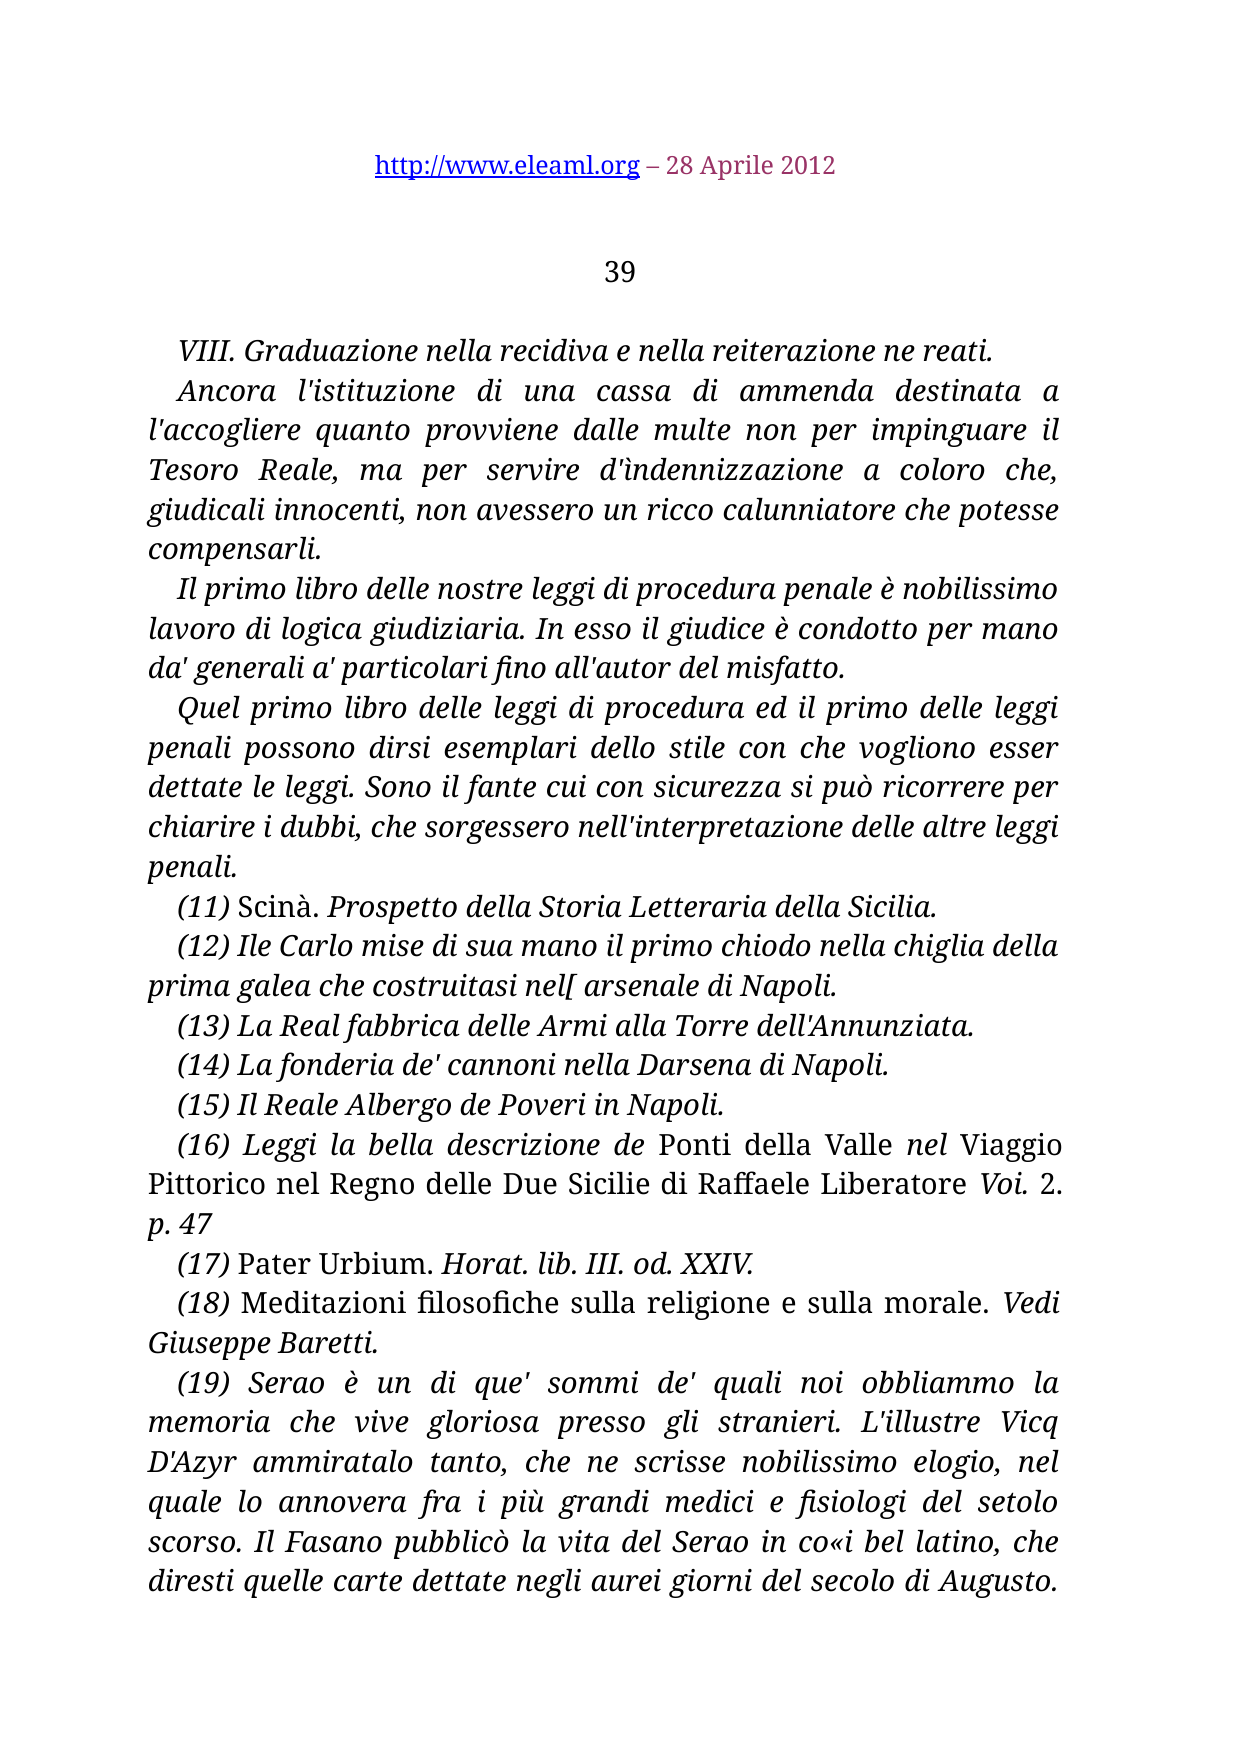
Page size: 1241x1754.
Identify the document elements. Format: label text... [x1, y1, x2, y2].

text (18) Meditazioni filosofiche sulla religione e sulla morale. Vedi Giuseppe Baretti. [148, 1283, 1063, 1362]
text Il primo libro delle nostre leggi di procedura penale è nobilissimo lavoro di logica giudiziaria. In esso il giudice è condotto per mano da' generali a' particolari fino all'autor del misfatto. [148, 568, 1063, 687]
text Quel primo libro delle leggi di procedura ed il primo delle leggi penali possono dirsi esemplari dello stile con che vogliono esser dettate le leggi. Sono il fante cui con sicurezza si può ricorrere per chiarire i dubbi, che sorgessero nell'interpretazione delle altre leggi penali. [148, 687, 1063, 886]
text VIII. Graduazione nella recidiva e nella reiterazione ne reati. [148, 330, 1063, 370]
text Ancora l'istituzione di una cassa di ammenda destinata a l'accogliere quanto provviene dalle multe non per impinguare il Tesoro Reale, ma per servire d'ìndennizzazione a coloro che, giudicali innocenti, non avessero un ricco calunniatore che potesse compensarli. [148, 370, 1063, 568]
text (13) La Real fabbrica delle Armi alla Torre dell'Annunziata. [148, 1005, 1063, 1044]
text (14) La fonderia de' cannoni nella Darsena di Napoli. [148, 1044, 1063, 1084]
text 39 [148, 251, 1063, 291]
text (11) Scinà. Prospetto della Storia Letteraria della Sicilia. [148, 886, 1063, 926]
text (19) Serao è un di que' sommi de' quali noi obbliammo la memoria che vive gloriosa presso gli stranieri. L'illustre Vicq D'Azyr ammiratalo tanto, che ne scrisse nobilissimo elogio, nel quale lo annovera fra i più grandi medici e fisiologi del setolo scorso. Il Fasano pubblicò la vita del Serao in co«i bel latino, che diresti quelle carte dettate negli aurei giorni del secolo di Augusto. [148, 1362, 1063, 1600]
text (12) Ile Carlo mise di sua mano il primo chiodo nella chiglia della prima galea che costruitasi nel[ arsenale di Napoli. [148, 926, 1063, 1005]
text (15) Il Reale Albergo de Poveri in Napoli. [148, 1084, 1063, 1124]
text (17) Pater Urbium. Horat. lib. III. od. XXIV. [148, 1243, 1063, 1283]
text (16) Leggi la bella descrizione de Ponti della Valle nel Viaggio Pittorico nel Regno delle Due Sicilie di Raffaele Liberatore Voi. 2. p. 47 [148, 1124, 1063, 1243]
